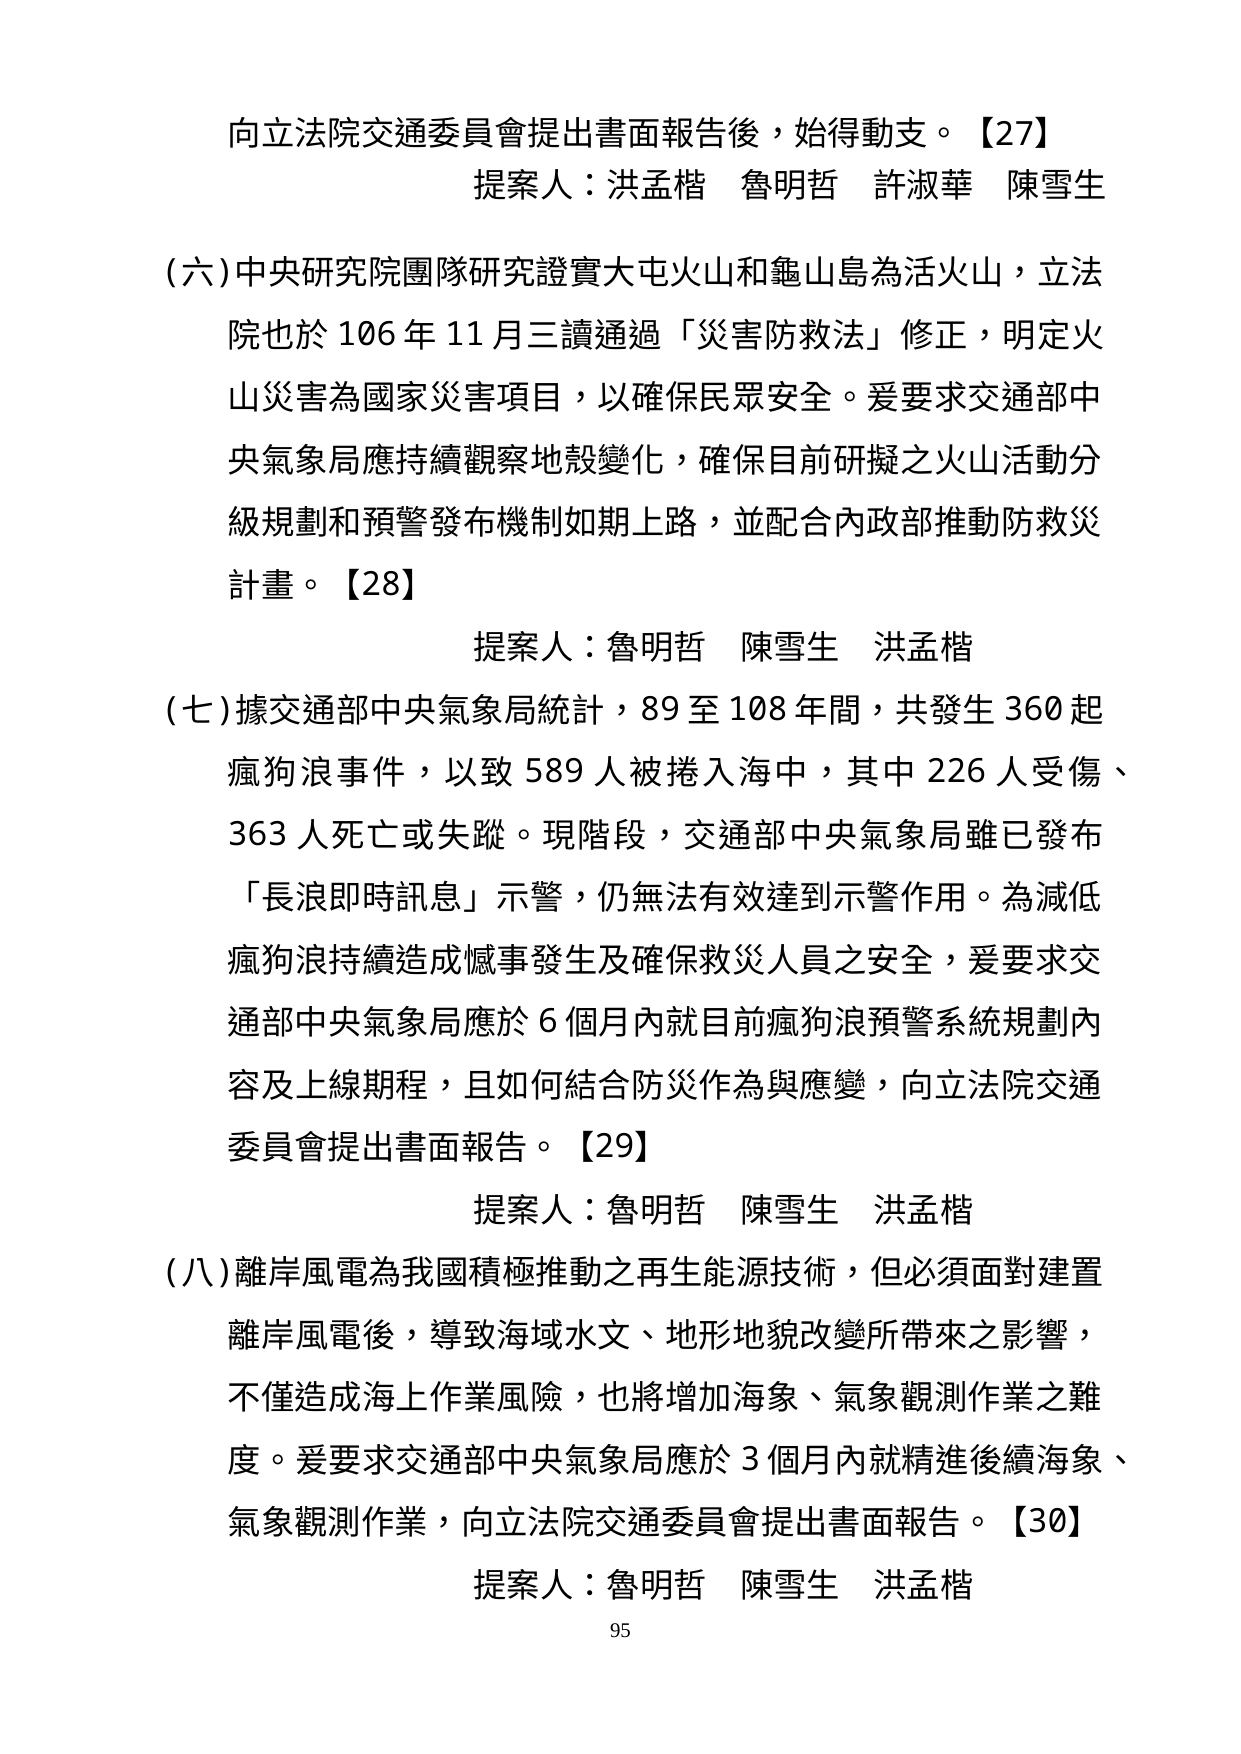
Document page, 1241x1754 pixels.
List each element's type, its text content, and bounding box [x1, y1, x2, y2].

text 向立法院交通委員會提出書面報告後，始得動支。【27】 [161, 103, 1104, 155]
text 提案人：洪孟楷 魯明哲 許淑華 陳雪生 [473, 155, 1117, 207]
text (六)中央研究院團隊研究證實大屯火山和龜山島為活火山，立法院也於106年11月三讀通過「災害防救法」修正，明定火山災害為國家災害項目，以確保民眾安全。爰要求交通部中央氣象局應持續觀察地殼變化，確保目前研擬之火山活動分級規劃和預警發布機制如期上路，並配合內政部推動防救災計畫。【28】 [161, 228, 1104, 603]
text (八)離岸風電為我國積極推動之再生能源技術，但必須面對建置離岸風電後，導致海域水文、地形地貌改變所帶來之影響，不僅造成海上作業風險，也將增加海象、氣象觀測作業之難度。爰要求交通部中央氣象局應於3個月內就精進後續海象、氣象觀測作業，向立法院交通委員會提出書面報告。【30】 [161, 1228, 1104, 1541]
text 提案人：魯明哲 陳雪生 洪孟楷 [473, 603, 1117, 666]
text (七)據交通部中央氣象局統計，89至108年間，共發生360起瘋狗浪事件，以致589人被捲入海中，其中226人受傷、363人死亡或失蹤。現階段，交通部中央氣象局雖已發布「長浪即時訊息」示警，仍無法有效達到示警作用。為減低瘋狗浪持續造成憾事發生及確保救災人員之安全，爰要求交通部中央氣象局應於6個月內就目前瘋狗浪預警系統規劃內容及上線期程，且如何結合防災作為與應變，向立法院交通委員會提出書面報告。【29】 [161, 666, 1104, 1166]
text 提案人：魯明哲 陳雪生 洪孟楷 [473, 1166, 1117, 1228]
text 提案人：魯明哲 陳雪生 洪孟楷 [473, 1541, 1117, 1603]
